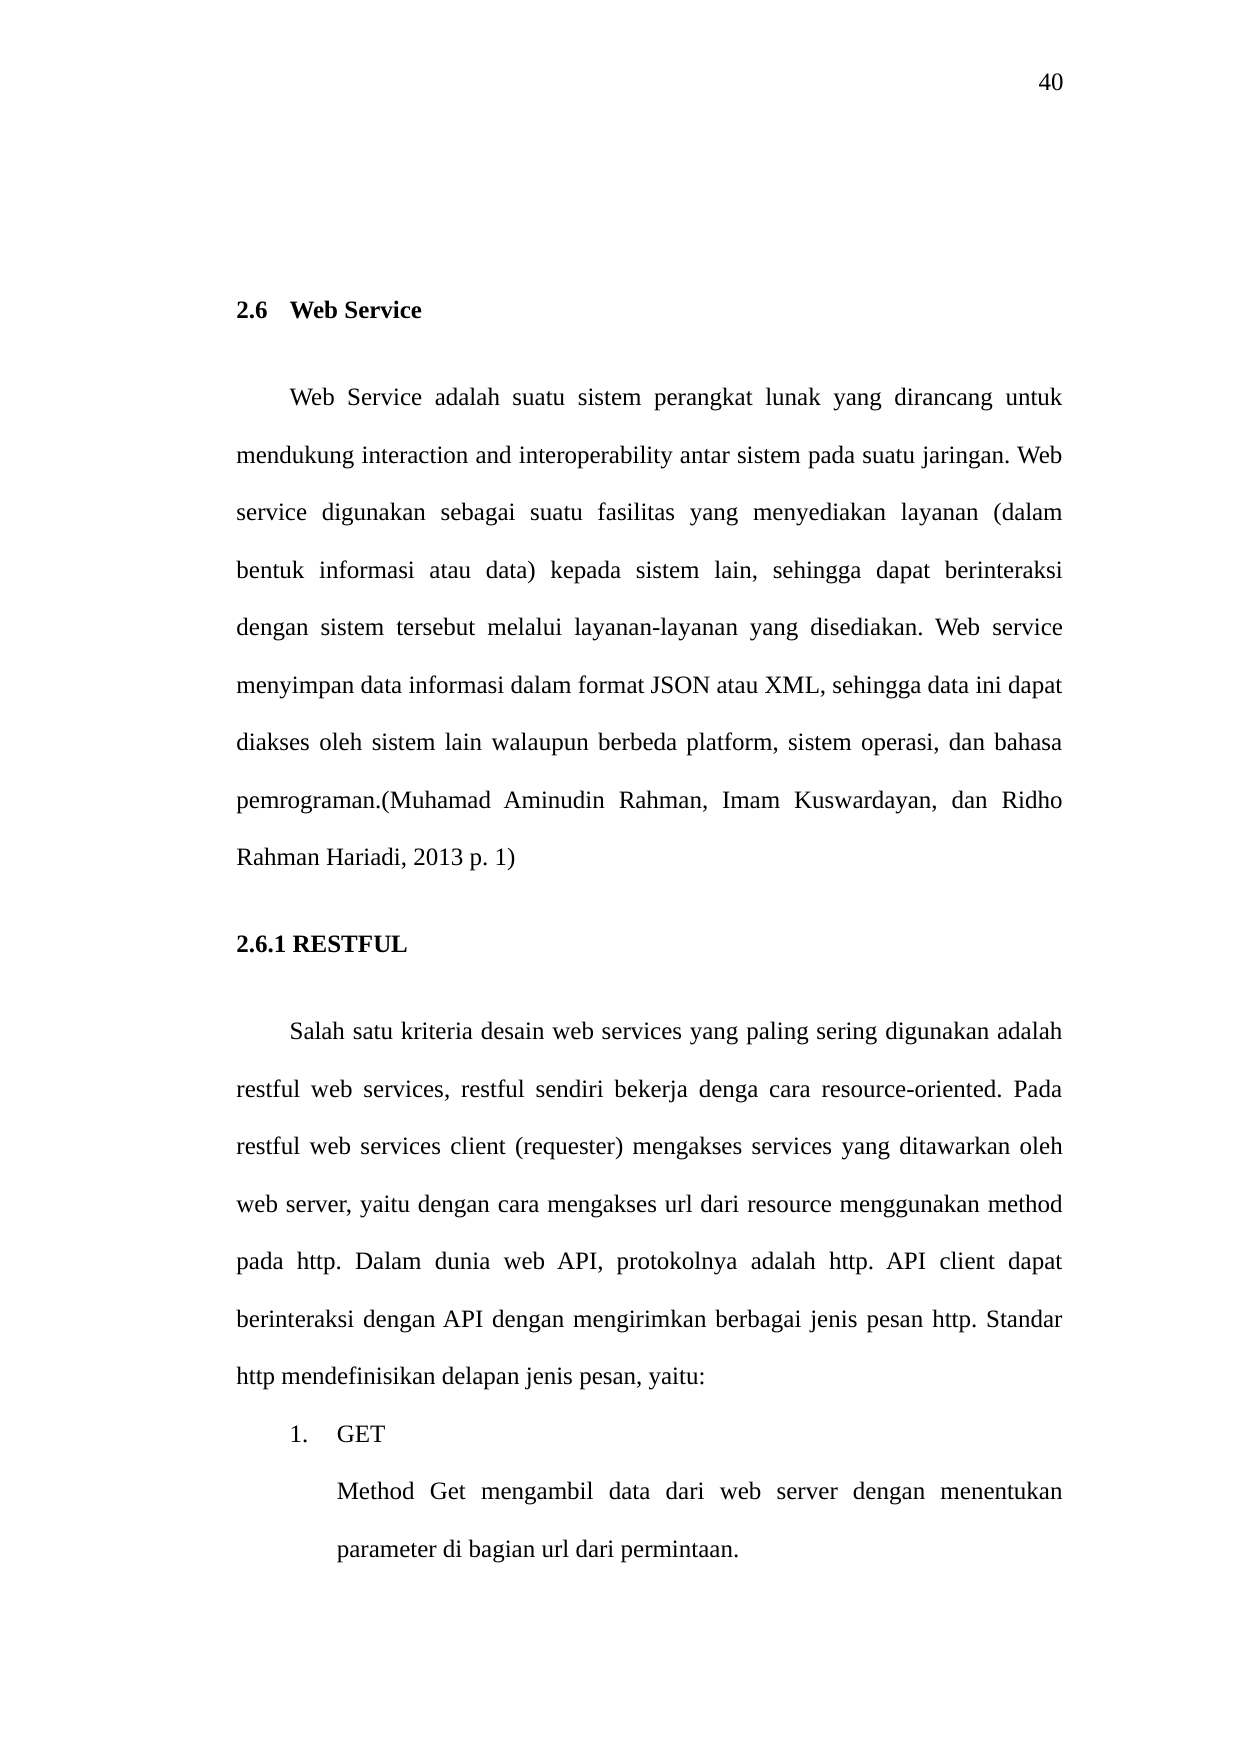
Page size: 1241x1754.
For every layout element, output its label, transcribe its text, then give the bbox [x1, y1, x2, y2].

text Web Service adalah suatu sistem perangkat lunak yang dirancang untuk mendukung interaction and interoperability antar sistem pada suatu jaringan. Web service digunakan sebagai suatu fasilitas yang menyediakan layanan (dalam bentuk informasi atau data) kepada sistem lain, sehingga dapat berinteraksi dengan sistem tersebut melalui layanan-layanan yang disediakan. Web service menyimpan data informasi dalam format JSON atau XML, sehingga data ini dapat diakses oleh sistem lain walaupun berbeda platform, sistem operasi, dan bahasa pemrograman.(Muhamad Aminudin Rahman, Imam Kuswardayan, dan Ridho Rahman Hariadi, 2013 p. 1) [236, 382, 1063, 871]
list GET [289, 1419, 1063, 1447]
subtitle 2.6.1 RESTFUL [236, 929, 1063, 958]
list Method Get mengambil data dari web server dengan menentukan parameter di bagian url dari permintaan. [289, 1476, 1063, 1562]
subtitle 2.6 Web Service [236, 295, 1063, 324]
text Salah satu kriteria desain web services yang paling sering digunakan adalah restful web services, restful sendiri bekerja denga cara resource-oriented. Pada restful web services client (requester) mengakses services yang ditawarkan oleh web server, yaitu dengan cara mengakses url dari resource menggunakan method pada http. Dalam dunia web API, protokolnya adalah http. API client dapat berinteraksi dengan API dengan mengirimkan berbagai jenis pesan http. Standar http mendefinisikan delapan jenis pesan, yaitu: [236, 1016, 1063, 1390]
